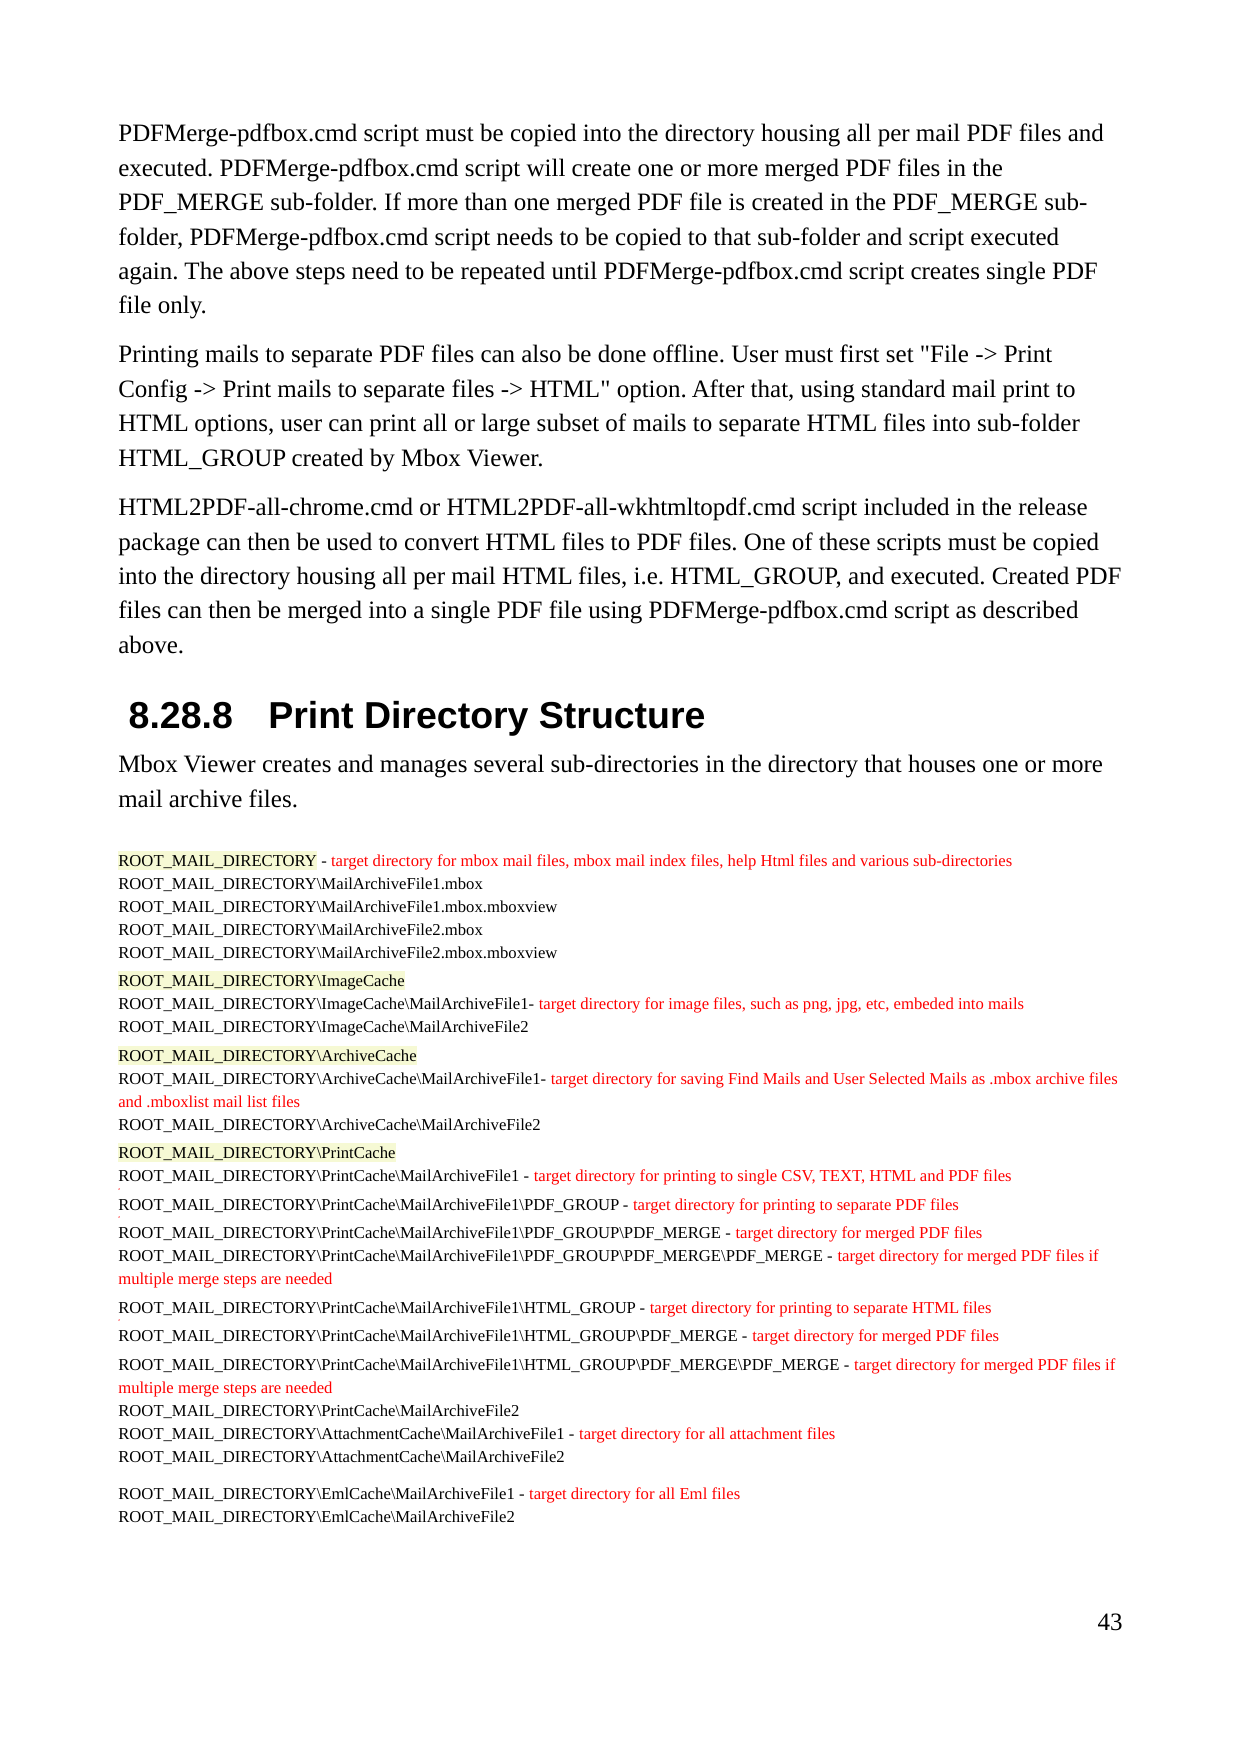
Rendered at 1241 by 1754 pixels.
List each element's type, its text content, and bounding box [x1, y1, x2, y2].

text Printing mails to separate PDF files can also be done offline. User must first set "File -> Print Config -> Print mails to separate files -> HTML" option. After that, using standard mail print to HTML options, user can print all or large subset of mails to separate HTML files into sub-folder HTML_GROUP created by Mbox Viewer. [118, 339, 1122, 472]
text HTML2PDF-all-chrome.cmd or HTML2PDF-all-wkhtmltopdf.cmd script included in the release package can then be used to convert HTML files to PDF files. One of these scripts must be copied into the directory housing all per mail HTML files, i.e. HTML_GROUP, and executed. Created PDF files can then be merged into a single PDF file using PDFMerge-pdfbox.cmd script as described above. [118, 492, 1122, 659]
text ROOT_MAIL_DIRECTORY\EmlCache\MailArchiveFile1 - target directory for all Eml files ROOT_MAIL_DIRECTORY\EmlCache\MailArchiveFile2 [118, 1484, 1122, 1561]
subtitle Print Directory Structure [118, 694, 1122, 737]
text PDFMerge-pdfbox.cmd script must be copied into the directory housing all per mail PDF files and executed. PDFMerge-pdfbox.cmd script will create one or more merged PDF files in the PDF_MERGE sub-folder. If more than one merged PDF file is created in the PDF_MERGE sub-folder, PDFMerge-pdfbox.cmd script needs to be copied to that sub-folder and script executed again. The above steps need to be repeated until PDFMerge-pdfbox.cmd script creates single PDF file only. [118, 118, 1122, 319]
text Mbox Viewer creates and manages several sub-directories in the directory that houses one or more mail archive files. ROOT_MAIL_DIRECTORY - target directory for mbox mail files, mbox mail index files, help Html files and various sub-directories ROOT_MAIL_DIRECTORY\MailArchiveFile1.mbox ROOT_MAIL_DIRECTORY\MailArchiveFile1.mbox.mboxview ROOT_MAIL_DIRECTORY\MailArchiveFile2.mbox ROOT_MAIL_DIRECTORY\MailArchiveFile2.mbox.mboxview ROOT_MAIL_DIRECTORY\ImageCache ROOT_MAIL_DIRECTORY\ImageCache\MailArchiveFile1- target directory for image files, such as png, jpg, etc, embeded into mails ROOT_MAIL_DIRECTORY\ImageCache\MailArchiveFile2 ROOT_MAIL_DIRECTORY\ArchiveCache ROOT_MAIL_DIRECTORY\ArchiveCache\MailArchiveFile1- target directory for saving Find Mails and User Selected Mails as .mbox archive files and .mboxlist mail list files ROOT_MAIL_DIRECTORY\ArchiveCache\MailArchiveFile2 ROOT_MAIL_DIRECTORY\PrintCache ROOT_MAIL_DIRECTORY\PrintCache\MailArchiveFile1 - target directory for printing to single CSV, TEXT, HTML and PDF files z ROOT_MAIL_DIRECTORY\PrintCache\MailArchiveFile1\PDF_GROUP - target directory for printing to separate PDF files z ROOT_MAIL_DIRECTORY\PrintCache\MailArchiveFile1\PDF_GROUP\PDF_MERGE - target directory for merged PDF files ROOT_MAIL_DIRECTORY\PrintCache\MailArchiveFile1\PDF_GROUP\PDF_MERGE\PDF_MERGE - target directory for merged PDF files if multiple merge steps are needed ROOT_MAIL_DIRECTORY\PrintCache\MailArchiveFile1\HTML_GROUP - target directory for printing to separate HTML files z ROOT_MAIL_DIRECTORY\PrintCache\MailArchiveFile1\HTML_GROUP\PDF_MERGE - target directory for merged PDF files ROOT_MAIL_DIRECTORY\PrintCache\MailArchiveFile1\HTML_GROUP\PDF_MERGE\PDF_MERGE - target directory for merged PDF files if multiple merge steps are needed ROOT_MAIL_DIRECTORY\PrintCache\MailArchiveFile2 ROOT_MAIL_DIRECTORY\AttachmentCache\MailArchiveFile1 - target directory for all attachment files ROOT_MAIL_DIRECTORY\AttachmentCache\MailArchiveFile2 [118, 749, 1122, 1466]
